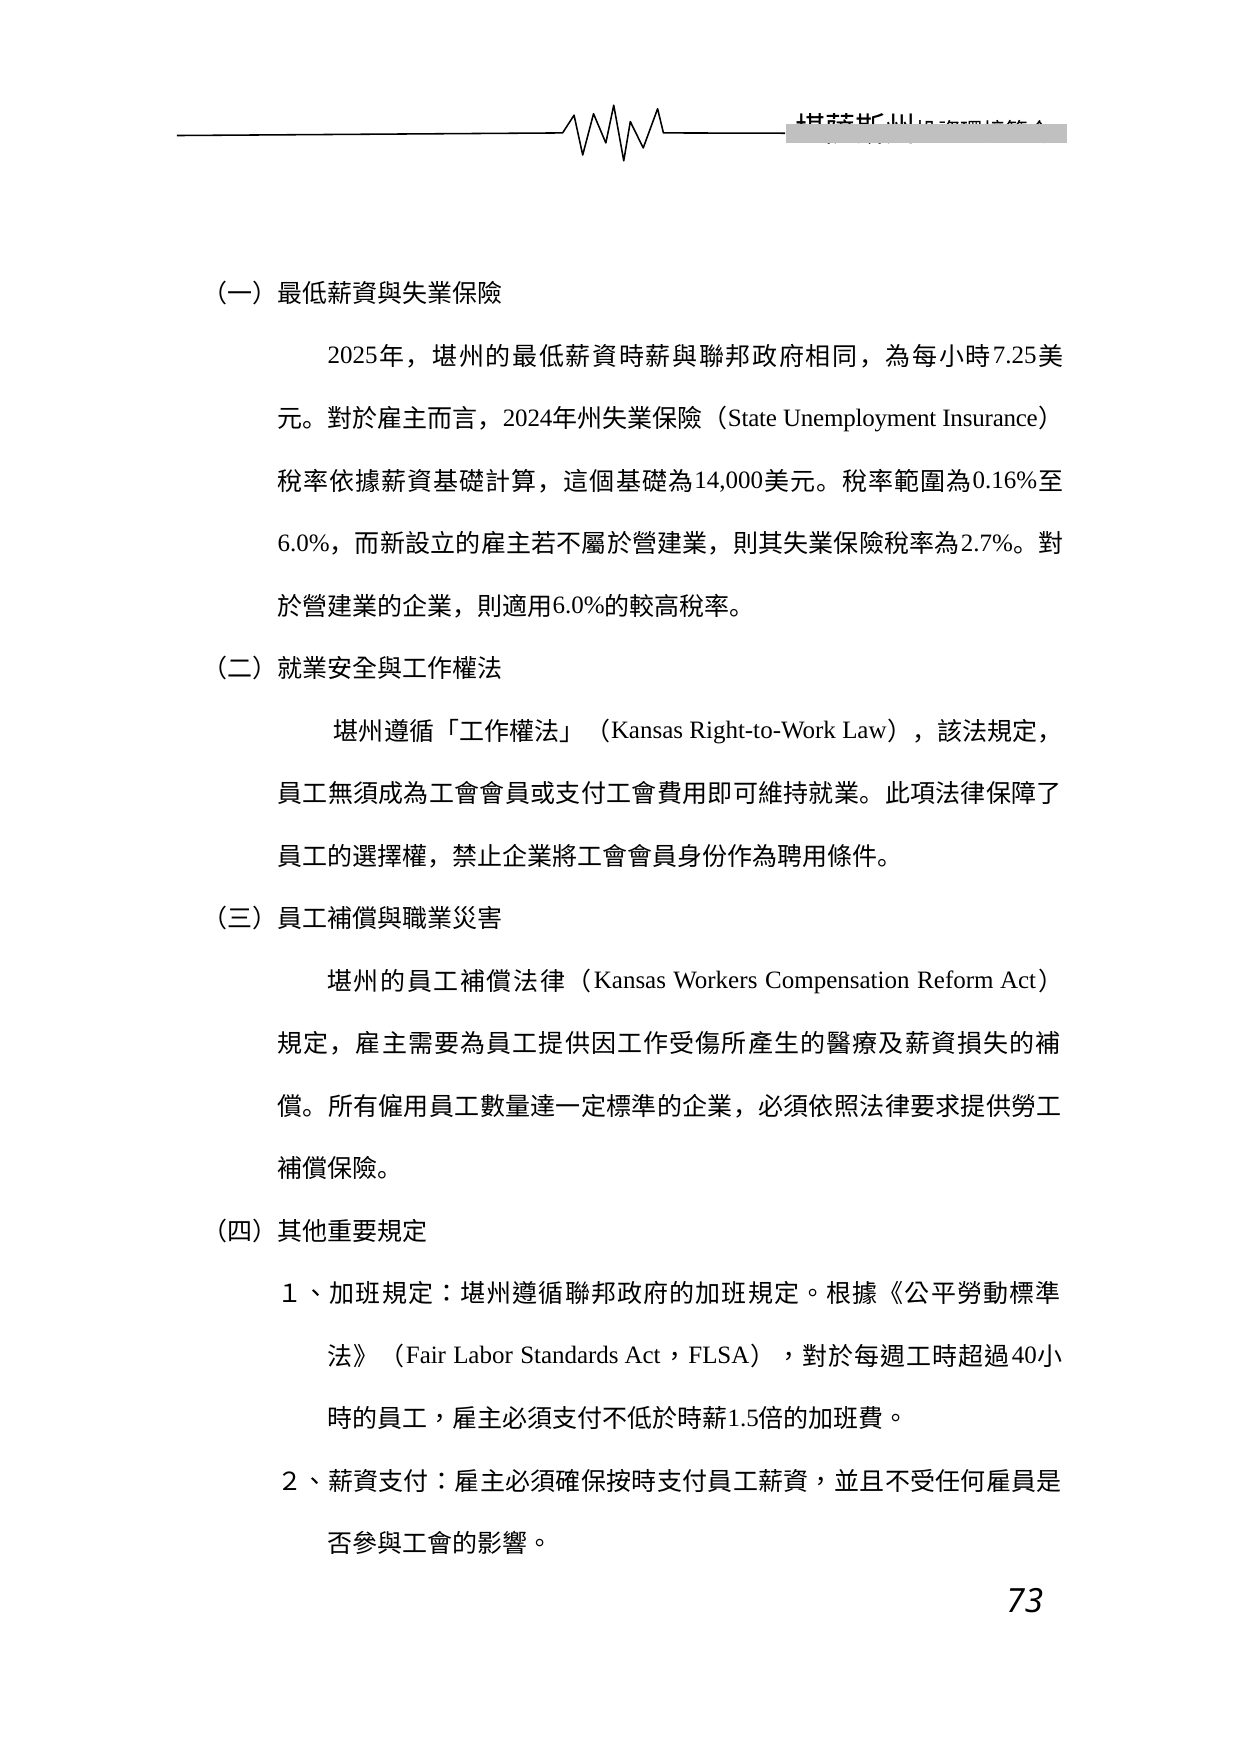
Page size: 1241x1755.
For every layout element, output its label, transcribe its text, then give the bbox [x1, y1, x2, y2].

text ２、薪資支付：雇主必須確保按時支付員工薪資，並且不受任何雇員是否參與工會的影響。 [277, 1438, 1063, 1563]
text （三）員工補償與職業災害 [202, 875, 1063, 938]
text （二）就業安全與工作權法 [202, 625, 1063, 688]
text 2025年，堪州的最低薪資時薪與聯邦政府相同，為每小時7.25美元。對於雇主而言，2024年州失業保險（State Unemployment Insurance）稅率依據薪資基礎計算，這個基礎為14,000美元。稅率範圍為0.16%至6.0%，而新設立的雇主若不屬於營建業，則其失業保險稅率為2.7%。對於營建業的企業，則適用6.0%的較高稅率。 [277, 313, 1063, 625]
text １、加班規定：堪州遵循聯邦政府的加班規定。根據《公平勞動標準法》（Fair Labor Standards Act，FLSA），對於每週工時超過40小時的員工，雇主必須支付不低於時薪1.5倍的加班費。 [277, 1250, 1063, 1438]
text 堪州遵循「工作權法」（Kansas Right-to-Work Law），該法規定，員工無須成為工會會員或支付工會費用即可維持就業。此項法律保障了員工的選擇權，禁止企業將工會會員身份作為聘用條件。 [277, 688, 1063, 875]
text 堪州的員工補償法律（Kansas Workers Compensation Reform Act）規定，雇主需要為員工提供因工作受傷所產生的醫療及薪資損失的補償。所有僱用員工數量達一定標準的企業，必須依照法律要求提供勞工補償保險。 [277, 938, 1063, 1188]
text （一）最低薪資與失業保險 [202, 250, 1063, 313]
text （四）其他重要規定 [202, 1188, 1063, 1250]
